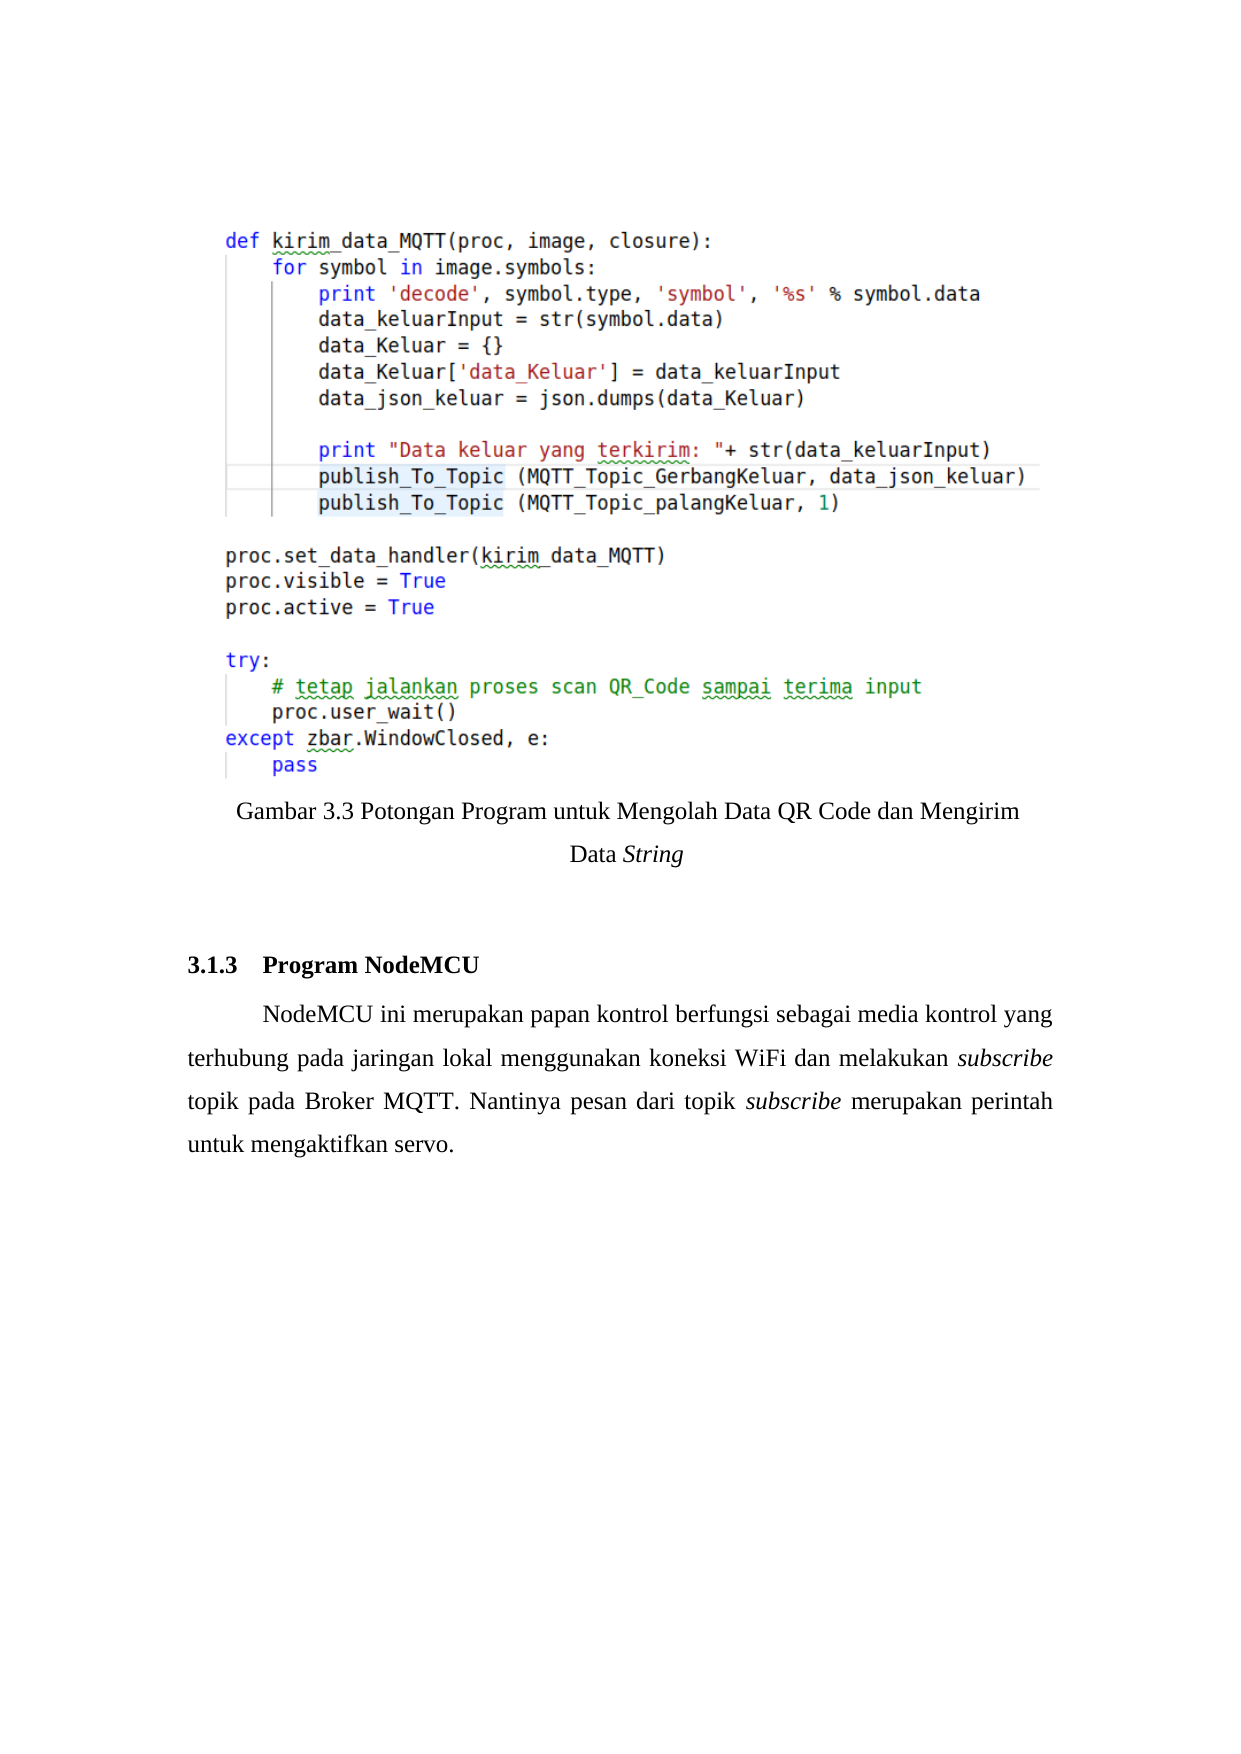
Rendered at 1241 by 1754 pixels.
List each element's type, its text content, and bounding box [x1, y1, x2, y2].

picture [215, 217, 1040, 782]
text NodeMCU ini merupakan papan kontrol berfungsi sebagai media kontrol yang terhubung pada jaringan lokal menggunakan koneksi WiFi dan melakukan subscribe topik pada Broker MQTT. Nantinya pesan dari topik subscribe merupakan perintah untuk mengaktifkan servo. [187, 999, 1053, 1158]
subtitle Program NodeMCU [187, 950, 1053, 979]
text Gambar 3.3 Potongan Program untuk Mengolah Data QR Code dan Mengirim Data String [216, 782, 1039, 868]
